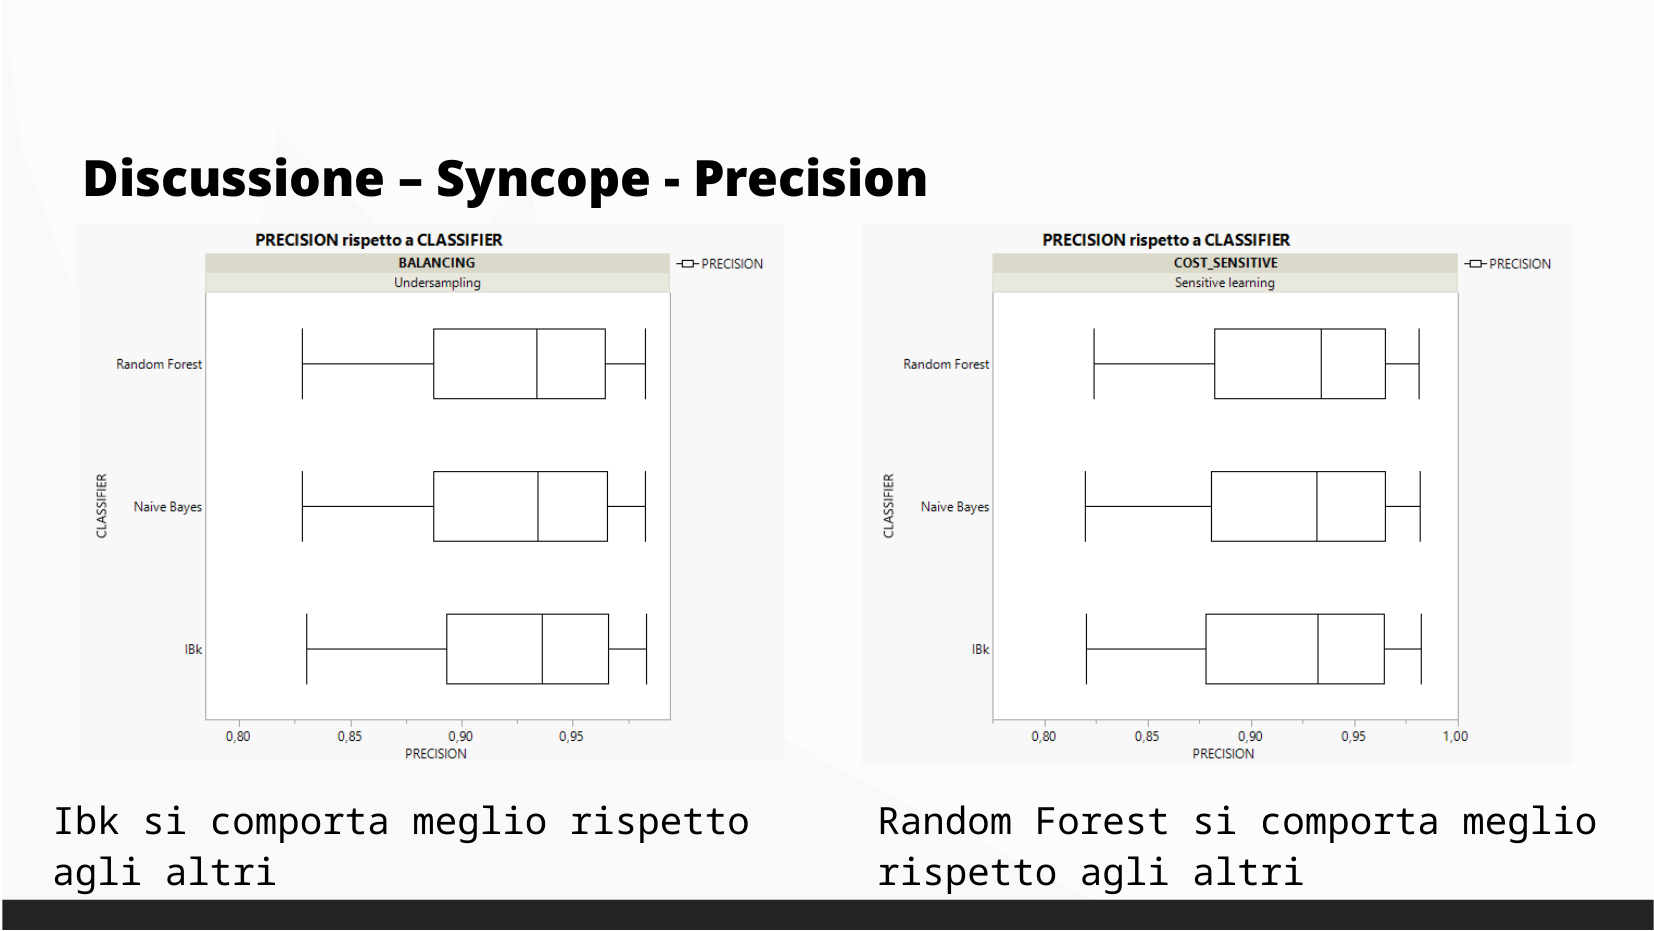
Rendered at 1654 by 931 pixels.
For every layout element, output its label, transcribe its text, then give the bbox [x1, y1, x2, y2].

text_box Ibk si comporta meglio rispetto agli altri [37, 787, 788, 897]
title Discussione – Syncope - Precision [82, 99, 1571, 255]
text_box Random Forest si comporta meglio rispetto agli altri [862, 787, 1613, 897]
picture [2, 0, 1654, 931]
